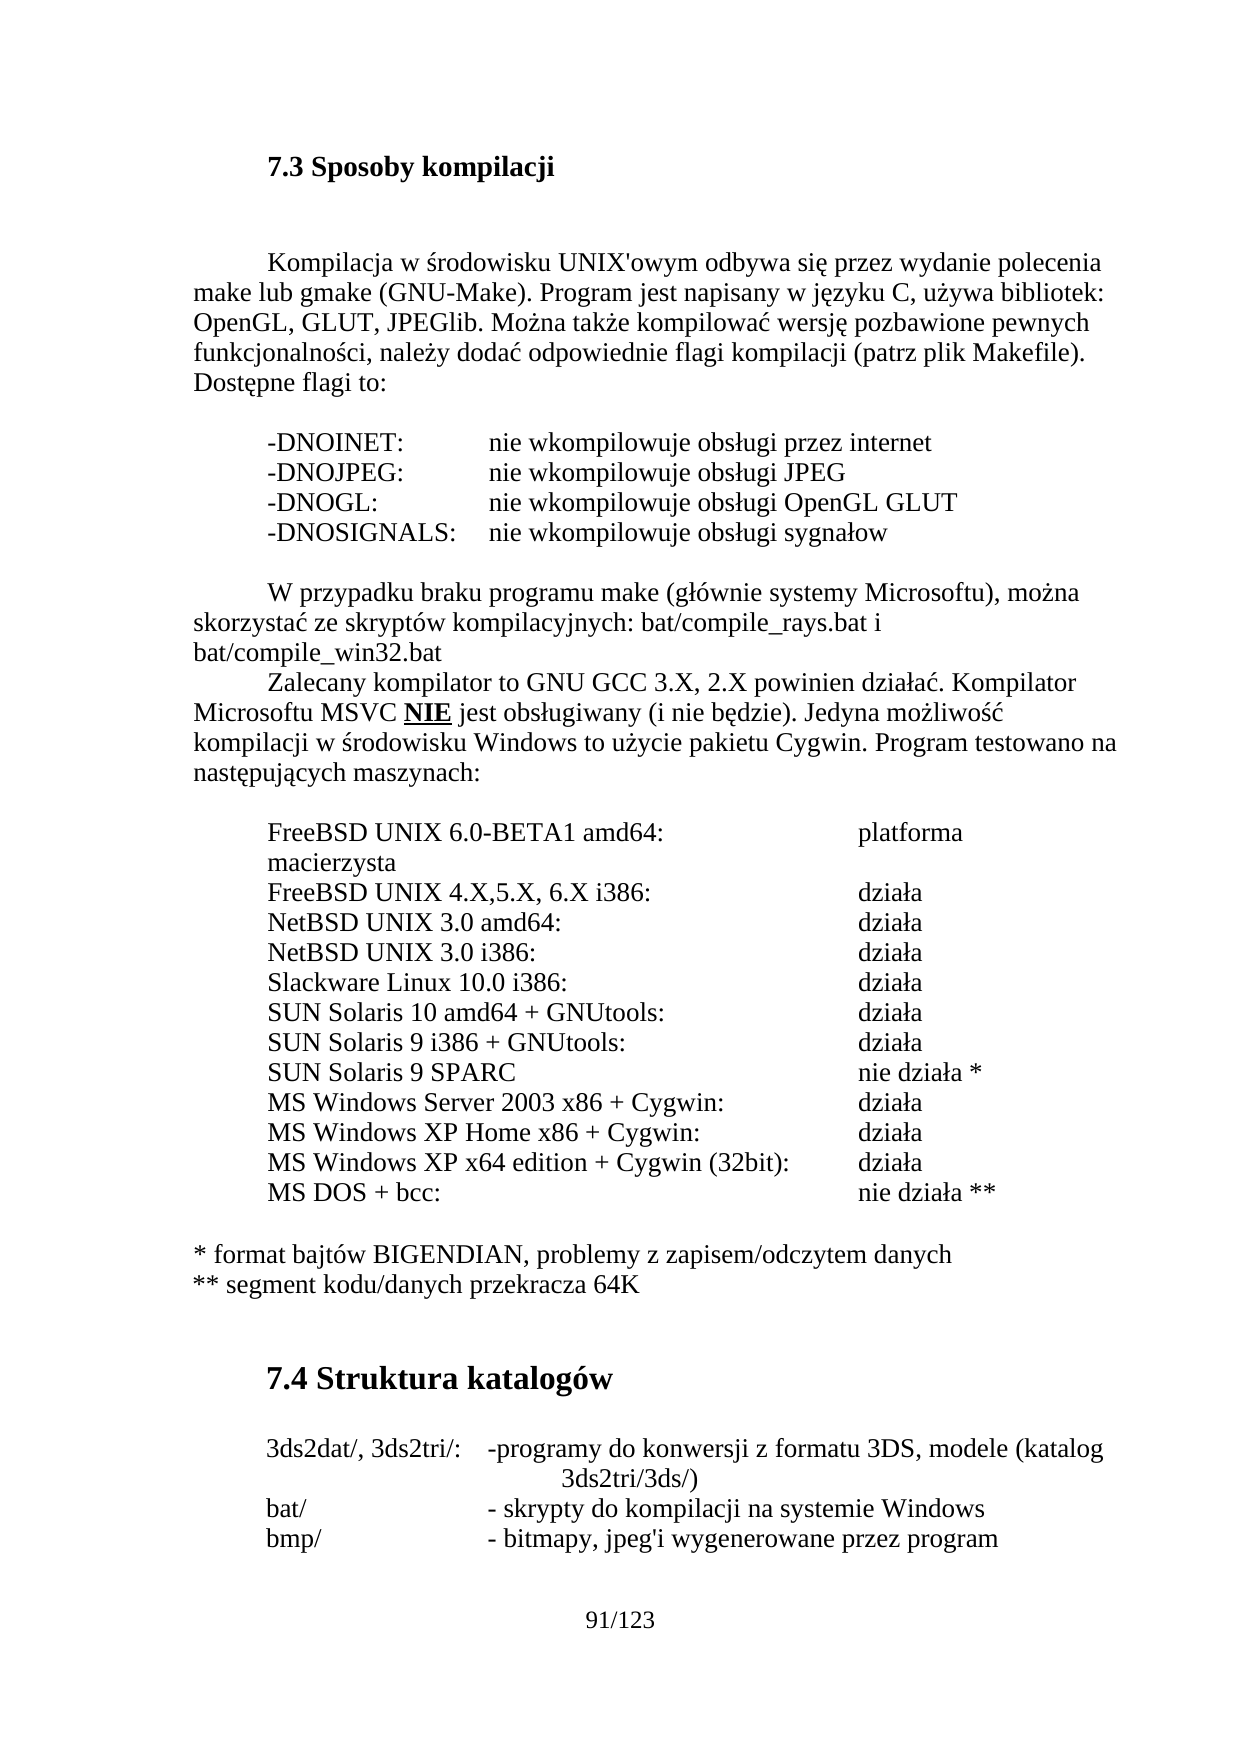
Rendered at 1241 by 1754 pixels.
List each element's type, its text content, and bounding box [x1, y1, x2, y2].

text -DNOSIGNALS: nie wkompilowuje obsługi sygnałow [193, 517, 1122, 547]
text NetBSD UNIX 3.0 i386: działa [193, 937, 1122, 967]
text W przypadku braku programu make (głównie systemy Microsoftu), można skorzystać ze skryptów kompilacyjnych: bat/compile_rays.bat i bat/compile_win32.bat [193, 577, 1122, 667]
text 3ds2dat/, 3ds2tri/: -programy do konwersji z formatu 3DS, modele (katalog 3ds2tri/3ds/) [118, 1433, 1122, 1493]
text FreeBSD UNIX 6.0-BETA1 amd64: platforma macierzysta [193, 817, 1122, 877]
text NetBSD UNIX 3.0 amd64: działa [193, 907, 1122, 937]
text -DNOINET: nie wkompilowuje obsługi przez internet [193, 427, 1122, 457]
text 7.4 Struktura katalogów [118, 1359, 1122, 1396]
text ** segment kodu/danych przekracza 64K [118, 1269, 1122, 1299]
text * format bajtów BIGENDIAN, problemy z zapisem/odczytem danych [193, 1239, 1122, 1269]
text MS Windows XP x64 edition + Cygwin (32bit): działa [193, 1147, 1122, 1177]
text bat/ - skrypty do kompilacji na systemie Windows [118, 1493, 1122, 1523]
text bmp/ - bitmapy, jpeg'i wygenerowane przez program [118, 1523, 1122, 1553]
text SUN Solaris 10 amd64 + GNUtools: działa [193, 997, 1122, 1027]
text MS DOS + bcc: nie działa ** [193, 1177, 1122, 1207]
text -DNOJPEG: nie wkompilowuje obsługi JPEG [193, 457, 1122, 487]
text Slackware Linux 10.0 i386: działa [193, 967, 1122, 997]
text Zalecany kompilator to GNU GCC 3.X, 2.X powinien działać. Kompilator Microsoftu MSVC NIE jest obsługiwany (i nie będzie). Jedyna możliwość kompilacji w środowisku Windows to użycie pakietu Cygwin. Program testowano na następujących maszynach: [193, 667, 1122, 787]
text SUN Solaris 9 SPARC nie działa * [193, 1057, 1122, 1087]
text 7.3 Sposoby kompilacji [193, 150, 1122, 183]
text MS Windows XP Home x86 + Cygwin: działa [193, 1117, 1122, 1147]
text Kompilacja w środowisku UNIX'owym odbywa się przez wydanie polecenia make lub gmake (GNU-Make). Program jest napisany w języku C, używa bibliotek: OpenGL, GLUT, JPEGlib. Można także kompilować wersję pozbawione pewnych funkcjonalności, należy dodać odpowiednie flagi kompilacji (patrz plik Makefile). Dostępne flagi to: [193, 247, 1122, 397]
text FreeBSD UNIX 4.X,5.X, 6.X i386: działa [193, 877, 1122, 907]
text -DNOGL: nie wkompilowuje obsługi OpenGL GLUT [193, 487, 1122, 517]
text MS Windows Server 2003 x86 + Cygwin: działa [193, 1087, 1122, 1117]
text SUN Solaris 9 i386 + GNUtools: działa [193, 1027, 1122, 1057]
